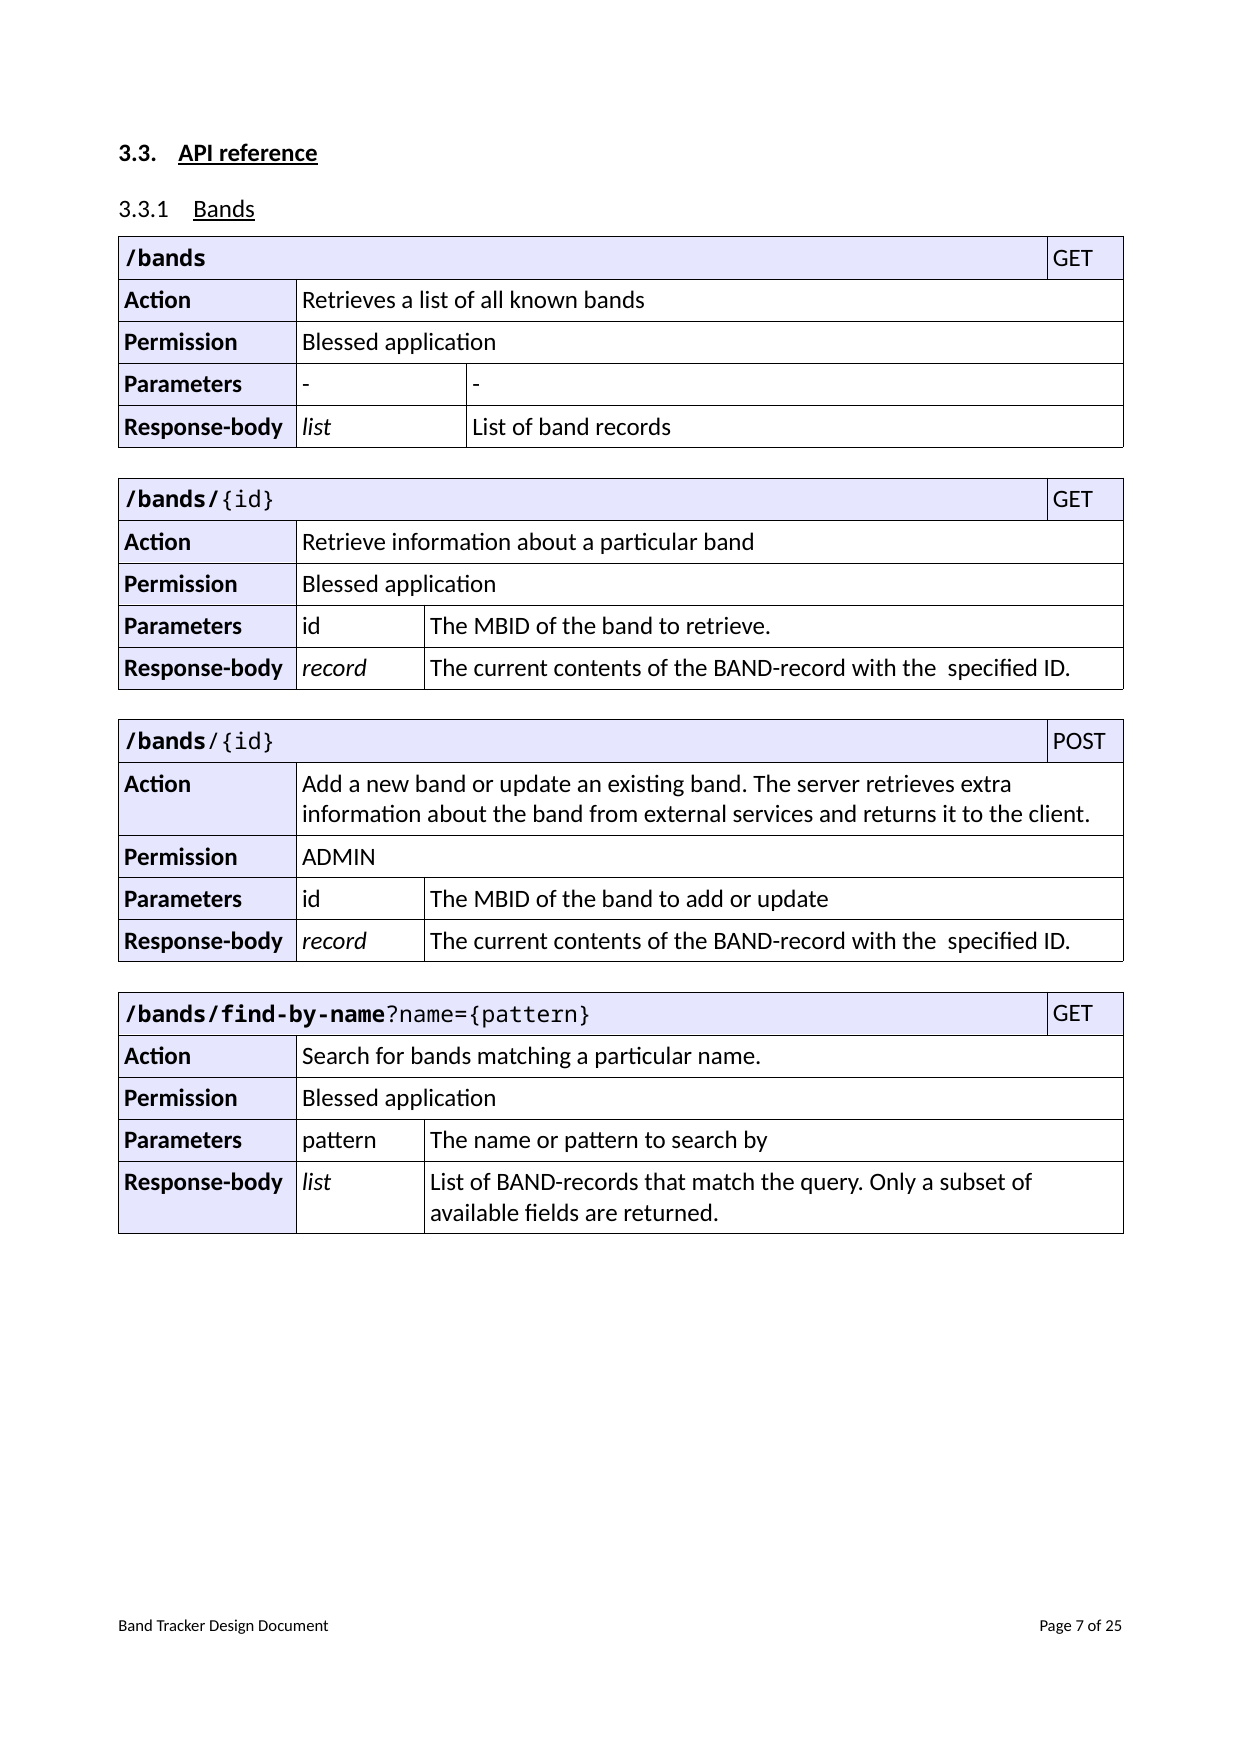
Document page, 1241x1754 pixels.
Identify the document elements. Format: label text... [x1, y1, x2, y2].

table_cell List of band records [467, 406, 1123, 447]
table_cell Response-body [119, 1162, 296, 1233]
subtitle Bands [118, 193, 1122, 223]
table_cell The current contents of the BAND-record with the specified ID. [425, 648, 1123, 689]
table_cell The MBID of the band to add or update [425, 878, 1123, 919]
table_header GET [1048, 993, 1123, 1034]
table_cell Parameters [119, 364, 296, 405]
table_cell The name or pattern to search by [425, 1120, 1123, 1161]
table_cell Retrieves a list of all known bands [297, 280, 1123, 321]
table_header POST [1048, 720, 1123, 762]
table_header /bands/find-by-name?name={pattern} [119, 993, 1047, 1034]
table_cell Parameters [119, 606, 296, 647]
table_cell Action [119, 521, 296, 562]
table_cell Add a new band or update an existing band. The server retrieves extra information about the band from external services and returns it to the client. [297, 763, 1123, 835]
table_cell Search for bands matching a particular name. [297, 1036, 1123, 1077]
table_cell List of BAND-records that match the query. Only a subset of available fields are returned. [425, 1162, 1123, 1233]
table_cell Response-body [119, 920, 296, 961]
table_cell Blessed application [297, 322, 1123, 363]
table_cell id [297, 878, 424, 919]
table_cell - [297, 364, 466, 405]
table_cell Blessed application [297, 564, 1123, 604]
table_cell The current contents of the BAND-record with the specified ID. [425, 920, 1123, 961]
table_cell Parameters [119, 1120, 296, 1161]
table_cell pattern [297, 1120, 424, 1161]
table_cell list [297, 1162, 424, 1233]
subtitle API reference [118, 137, 1122, 167]
table_header /bands/{id} [119, 720, 1047, 762]
table_cell list [297, 406, 466, 447]
table_cell record [297, 920, 424, 961]
table_cell Permission [119, 322, 296, 363]
table_header GET [1048, 479, 1123, 520]
table_cell Permission [119, 836, 296, 877]
table_cell record [297, 648, 424, 689]
table_cell Blessed application [297, 1078, 1123, 1119]
table_cell id [297, 606, 424, 647]
table_cell - [467, 364, 1123, 405]
table_cell Response-body [119, 406, 296, 447]
table_header /bands [119, 237, 1047, 279]
table_cell Permission [119, 564, 296, 604]
table_cell Response-body [119, 648, 296, 689]
table_cell Action [119, 280, 296, 321]
table_cell The MBID of the band to retrieve. [425, 606, 1123, 647]
table_cell Retrieve information about a particular band [297, 521, 1123, 562]
table_header /bands/{id} [119, 479, 1047, 520]
table_header GET [1048, 237, 1123, 279]
table_cell Parameters [119, 878, 296, 919]
table_cell Permission [119, 1078, 296, 1119]
table_cell Action [119, 763, 296, 835]
table_cell Action [119, 1036, 296, 1077]
table_cell ADMIN [297, 836, 1123, 877]
